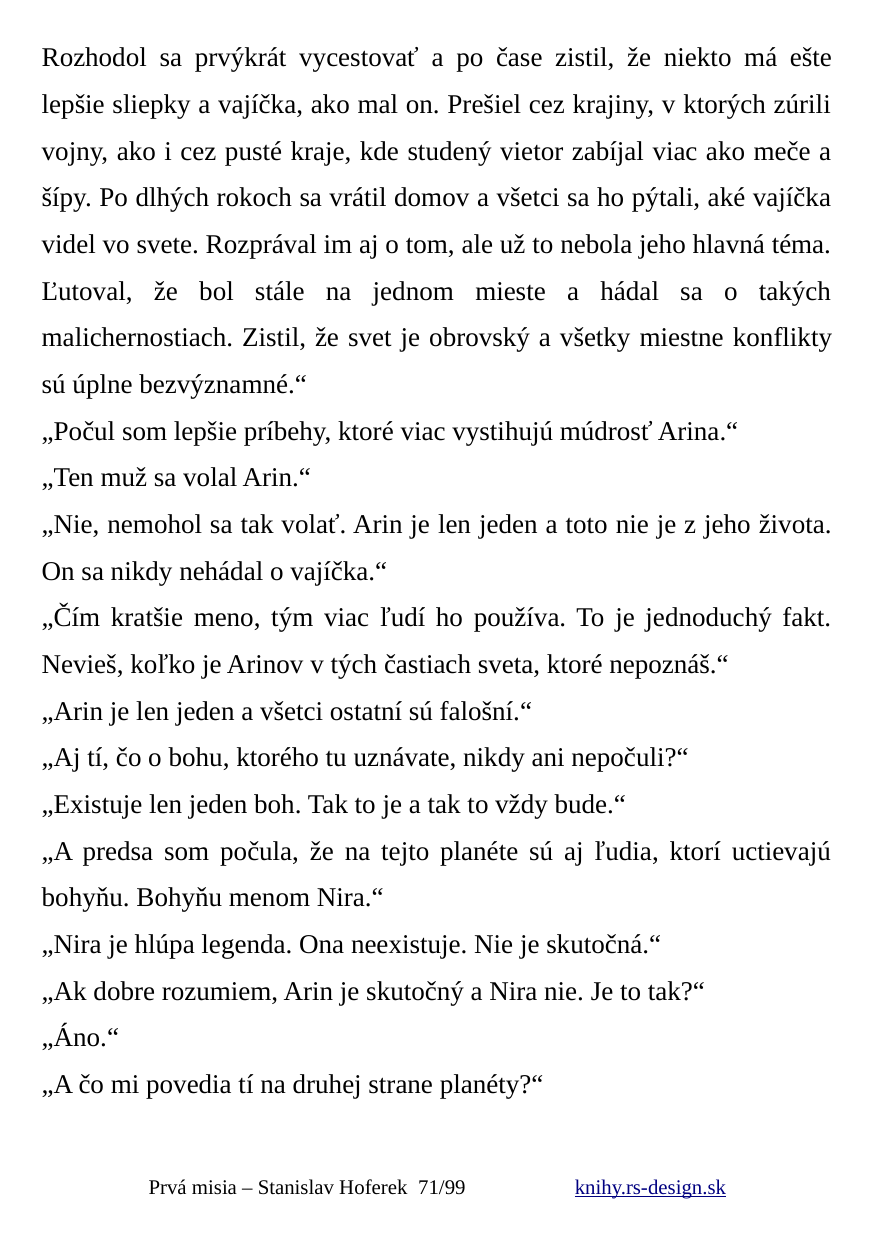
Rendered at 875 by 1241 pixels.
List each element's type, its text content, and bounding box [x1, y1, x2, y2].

text „Aj tí, čo o bohu, ktorého tu uznávate, nikdy ani nepočuli?“ [41, 741, 833, 772]
text „Existuje len jeden boh. Tak to je a tak to vždy bude.“ [41, 788, 833, 819]
text „A čo mi povedia tí na druhej strane planéty?“ [41, 1068, 833, 1099]
text „Áno.“ [41, 1021, 833, 1052]
text „Počul som lepšie príbehy, ktoré viac vystihujú múdrosť Arina.“ [41, 415, 833, 446]
text „Ten muž sa volal Arin.“ [41, 461, 833, 492]
text „Nira je hlúpa legenda. Ona neexistuje. Nie je skutočná.“ [41, 928, 833, 959]
text „Arin je len jeden a všetci ostatní sú falošní.“ [41, 695, 833, 726]
text Rozhodol sa prvýkrát vycestovať a po čase zistil, že niekto má ešte lepšie sliepky a vajíčka, ako mal on. Prešiel cez krajiny, v ktorých zúrili vojny, ako i cez pusté kraje, kde studený vietor zabíjal viac ako meče a šípy. Po dlhých rokoch sa vrátil domov a všetci sa ho pýtali, aké vajíčka videl vo svete. Rozprával im aj o tom, ale už to nebola jeho hlavná téma. Ľutoval, že bol stále na jednom mieste a hádal sa o takých malichernostiach. Zistil, že svet je obrovský a všetky miestne konflikty sú úplne bezvýznamné.“ [41, 41, 833, 399]
text „Ak dobre rozumiem, Arin je skutočný a Nira nie. Je to tak?“ [41, 975, 833, 1006]
text „Čím kratšie meno, tým viac ľudí ho používa. To je jednoduchý fakt. Nevieš, koľko je Arinov v tých častiach sveta, ktoré nepoznáš.“ [41, 601, 833, 679]
text „A predsa som počula, že na tejto planéte sú aj ľudia, ktorí uctievajú bohyňu. Bohyňu menom Nira.“ [41, 835, 833, 912]
text „Nie, nemohol sa tak volať. Arin je len jeden a toto nie je z jeho života. On sa nikdy nehádal o vajíčka.“ [41, 508, 833, 586]
